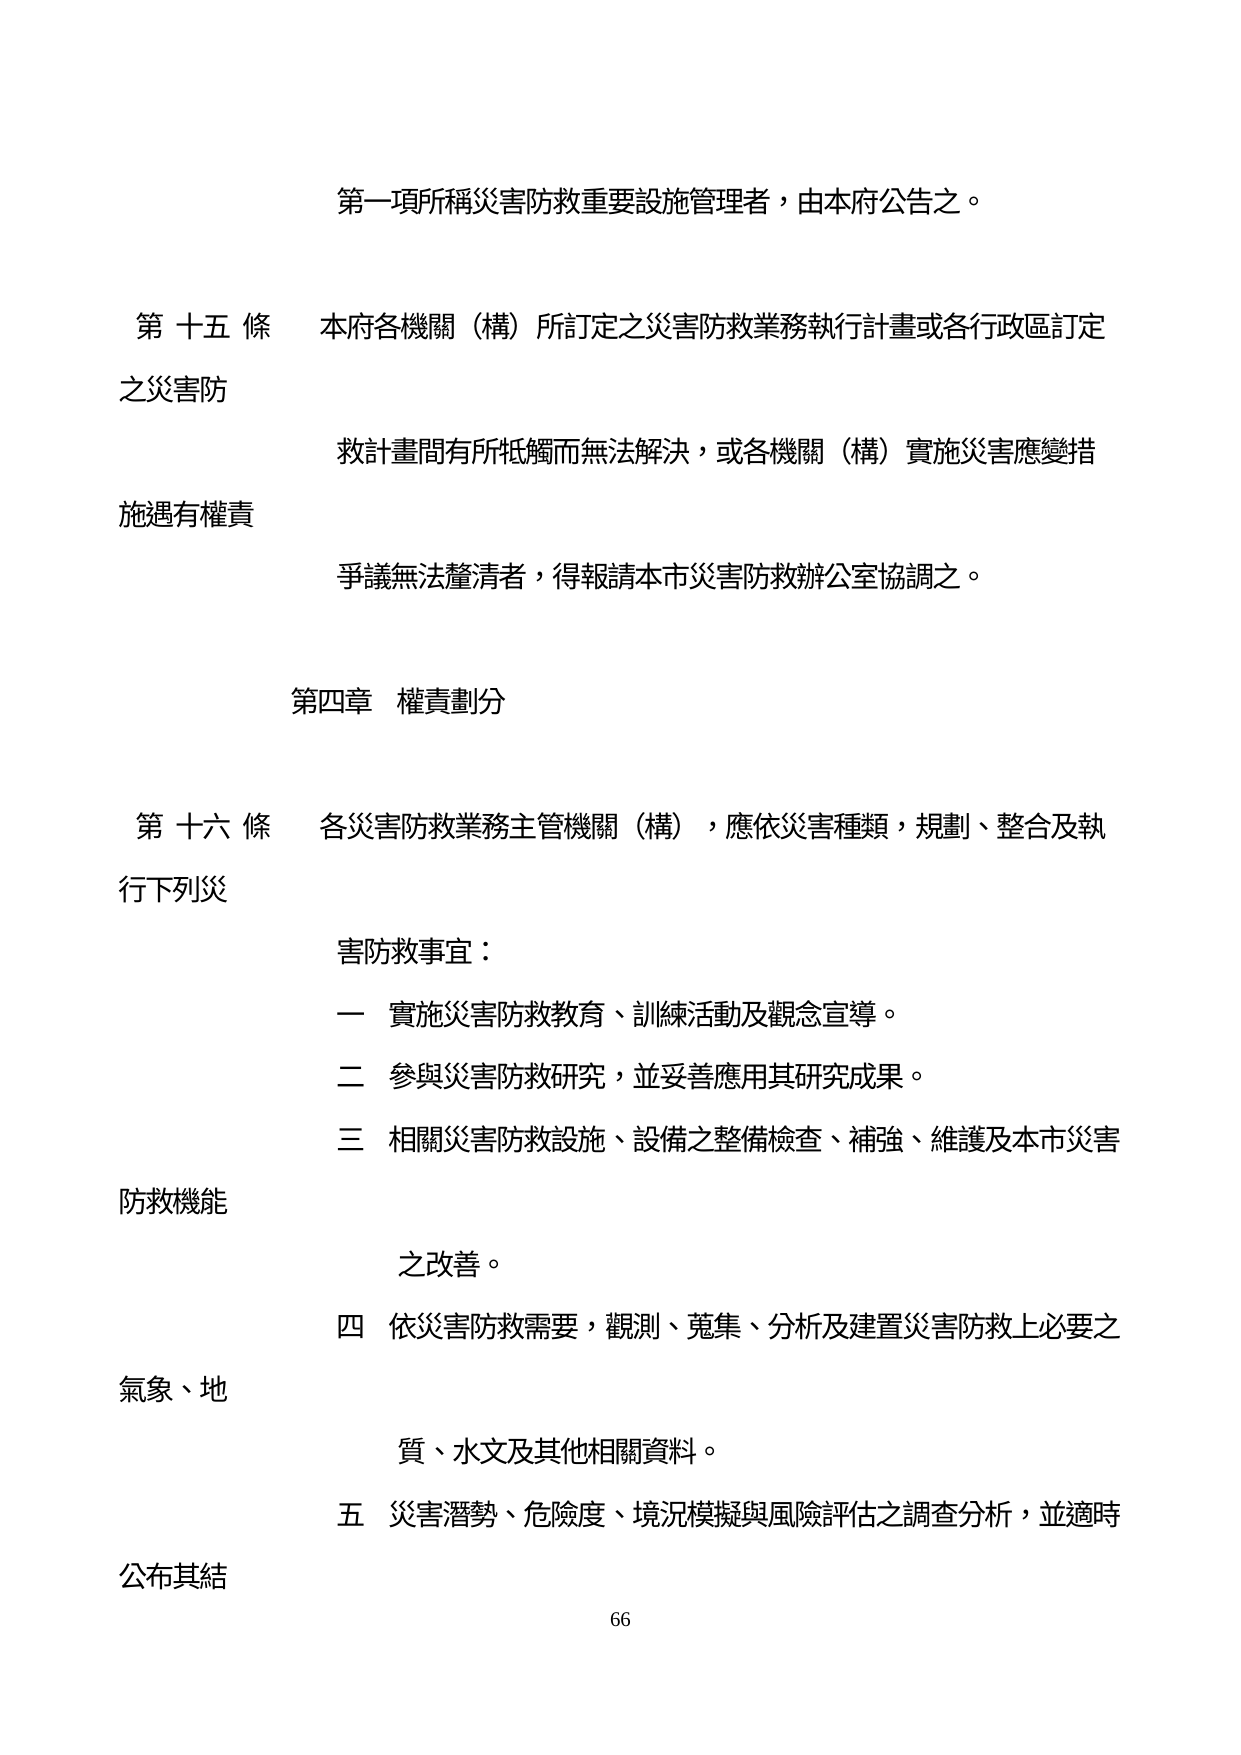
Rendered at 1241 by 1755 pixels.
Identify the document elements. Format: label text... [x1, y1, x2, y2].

text 質、水文及其他相關資料。 [118, 1408, 1122, 1471]
text 五 災害潛勢、危險度、境況模擬與風險評估之調查分析，並適時公布其結 [118, 1471, 1122, 1596]
text 第 十六 條 各災害防救業務主管機關（構），應依災害種類，規劃、整合及執行下列災 [118, 783, 1122, 908]
text 之改善。 [118, 1221, 1122, 1283]
text 救計畫間有所牴觸而無法解決，或各機關（構）實施災害應變措施遇有權責 [118, 408, 1122, 533]
text 四 依災害防救需要，觀測、蒐集、分析及建置災害防救上必要之氣象、地 [118, 1283, 1122, 1408]
text 第一項所稱災害防救重要設施管理者，由本府公告之。 [118, 158, 1122, 221]
text 爭議無法釐清者，得報請本市災害防救辦公室協調之。 [118, 533, 1122, 596]
text 三 相關災害防救設施、設備之整備檢查、補強、維護及本市災害防救機能 [118, 1096, 1122, 1221]
text 第四章 權責劃分 [118, 658, 1122, 721]
text 一 實施災害防救教育、訓練活動及觀念宣導。 [118, 971, 1122, 1033]
text 二 參與災害防救研究，並妥善應用其研究成果。 [118, 1033, 1122, 1096]
text 害防救事宜： [118, 908, 1122, 971]
text 第 十五 條 本府各機關（構）所訂定之災害防救業務執行計畫或各行政區訂定之災害防 [118, 283, 1122, 408]
